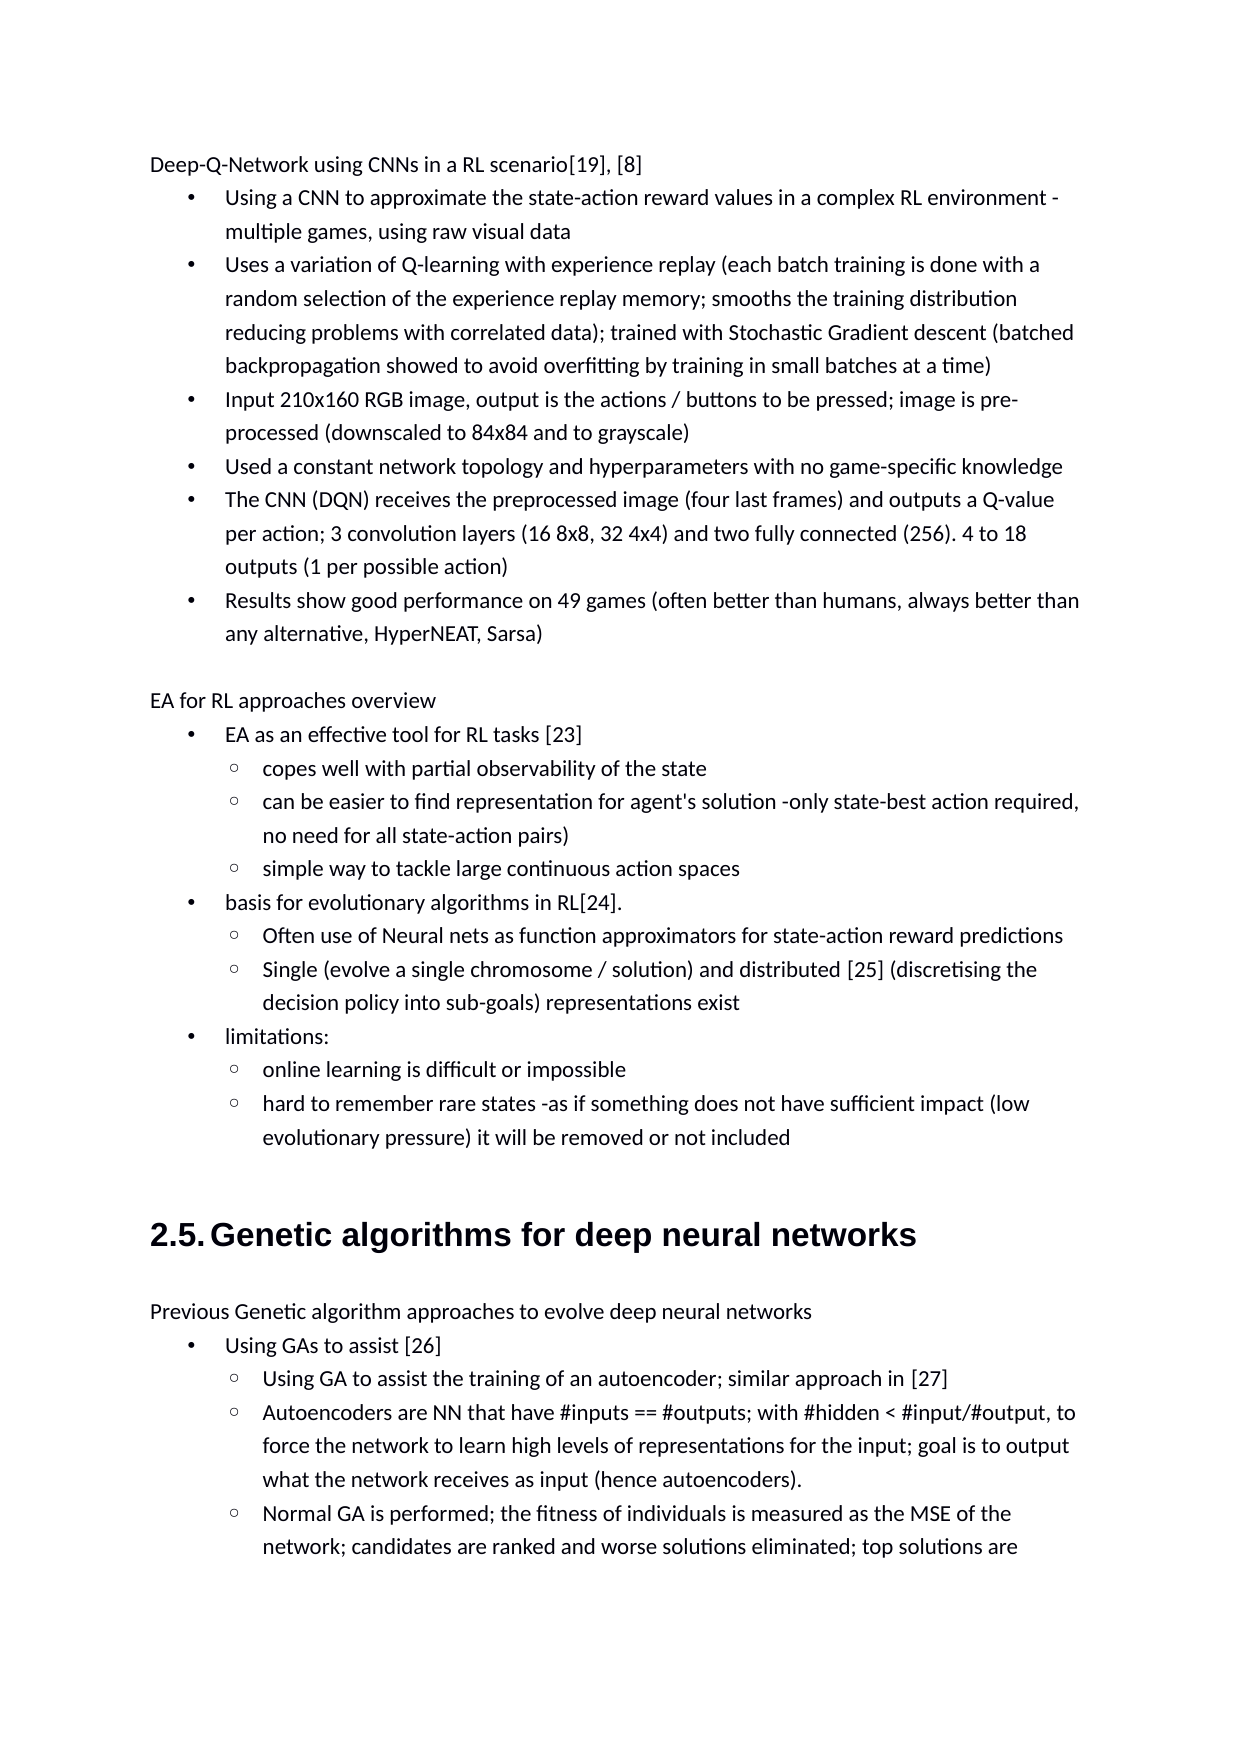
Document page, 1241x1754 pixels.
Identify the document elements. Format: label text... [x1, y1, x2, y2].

list hard to remember rare states -as if something does not have sufficient impact (low evolutionary pressure) it will be removed or not included [225, 1089, 1090, 1151]
list Autoencoders are NN that have #inputs == #outputs; with #hidden < #input/#output, to force the network to learn high levels of representations for the input; goal is to output what the network receives as input (hence autoencoders). [225, 1398, 1090, 1493]
list limitations: [187, 1022, 1090, 1050]
text Previous Genetic algorithm approaches to evolve deep neural networks [150, 1297, 1090, 1325]
list Used a constant network topology and hyperparameters with no game-specific knowledge [187, 452, 1090, 480]
list Results show good performance on 49 games (often better than humans, always better than any alternative, HyperNEAT, Sarsa) [187, 586, 1090, 648]
list basis for evolutionary algorithms in RL[24]⁠. [187, 888, 1090, 916]
list Often use of Neural nets as function approximators for state-action reward predictions [225, 921, 1090, 949]
list Normal GA is performed; the fitness of individuals is measured as the MSE of the network; candidates are ranked and worse solutions eliminated; top solutions are [225, 1499, 1090, 1560]
list can be easier to find representation for agent's solution -only state-best action required, no need for all state-action pairs) [225, 787, 1090, 849]
list Using GAs to assist [26]⁠ [187, 1331, 1090, 1359]
list EA as an effective tool for RL tasks [23]⁠ [187, 720, 1090, 748]
list Using GA to assist the training of an autoencoder; similar approach in [27]⁠ [225, 1364, 1090, 1392]
list Using a CNN to approximate the state-action reward values in a complex RL environment -multiple games, using raw visual data [187, 183, 1090, 245]
list Input 210x160 RGB image, output is the actions / buttons to be pressed; image is pre-processed (downscaled to 84x84 and to grayscale) [187, 385, 1090, 446]
list Single (evolve a single chromosome / solution) and distributed [25]⁠ (discretising the decision policy into sub-goals) representations exist [225, 955, 1090, 1017]
list The CNN (DQN) receives the preprocessed image (four last frames) and outputs a Q-value per action; 3 convolution layers (16 8x8, 32 4x4) and two fully connected (256). 4 to 18 outputs (1 per possible action) [187, 485, 1090, 581]
list simple way to tackle large continuous action spaces [225, 854, 1090, 882]
text Deep-Q-Network using CNNs in a RL scenario[19], [8]⁠⁠ [150, 150, 1090, 178]
list Uses a variation of Q-learning with experience replay (each batch training is done with a random selection of the experience replay memory; smooths the training distribution reducing problems with correlated data); trained with Stochastic Gradient descent (batched backpropagation showed to avoid overfitting by training in small batches at a time) [187, 251, 1090, 379]
list copes well with partial observability of the state [225, 754, 1090, 782]
text EA for RL approaches overview [150, 687, 1090, 715]
list online learning is difficult or impossible [225, 1056, 1090, 1084]
subtitle Genetic algorithms for deep neural networks [150, 1214, 1090, 1253]
